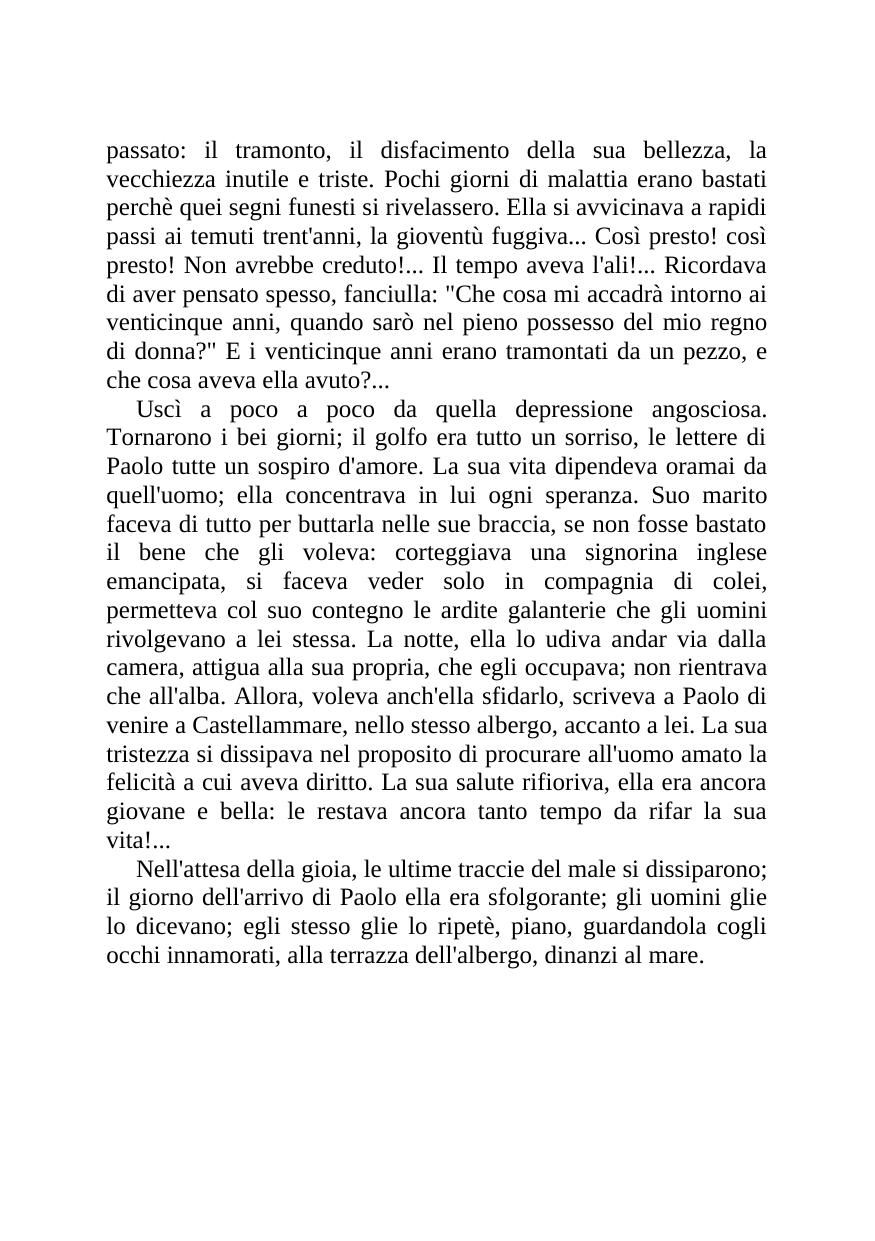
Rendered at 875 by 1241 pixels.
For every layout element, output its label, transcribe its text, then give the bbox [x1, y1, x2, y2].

text Uscì a poco a poco da quella depressione angosciosa. Tornarono i bei giorni; il golfo era tutto un sorriso, le lettere di Paolo tutte un sospiro d'amore. La sua vita dipendeva oramai da quell'uomo; ella concentrava in lui ogni speranza. Suo marito faceva di tutto per buttarla nelle sue braccia, se non fosse bastato il bene che gli voleva: corteggiava una signorina inglese emancipata, si faceva veder solo in compagnia di colei, permetteva col suo contegno le ardite galanterie che gli uomini rivolgevano a lei stessa. La notte, ella lo udiva andar via dalla camera, attigua alla sua propria, che egli occupava; non rientrava che all'alba. Allora, voleva anch'ella sfidarlo, scriveva a Paolo di venire a Castellammare, nello stesso albergo, accanto a lei. La sua tristezza si dissipava nel proposito di procurare all'uomo amato la felicità a cui aveva diritto. La sua salute rifioriva, ella era ancora giovane e bella: le restava ancora tanto tempo da rifar la sua vita!... [106, 394, 768, 854]
text Nell'attesa della gioia, le ultime traccie del male si dissiparono; il giorno dell'arrivo di Paolo ella era sfolgorante; gli uomini glie lo dicevano; egli stesso glie lo ripetè, piano, guardandola cogli occhi innamorati, alla terrazza dell'albergo, dinanzi al mare. [106, 854, 768, 969]
text passato: il tramonto, il disfacimento della sua bellezza, la vecchiezza inutile e triste. Pochi giorni di malattia erano bastati perchè quei segni funesti si rivelassero. Ella si avvicinava a rapidi passi ai temuti trent'anni, la gioventù fuggiva... Così presto! così presto! Non avrebbe creduto!... Il tempo aveva l'ali!... Ricordava di aver pensato spesso, fanciulla: "Che cosa mi accadrà intorno ai venticinque anni, quando sarò nel pieno possesso del mio regno di donna?" E i venticinque anni erano tramontati da un pezzo, e che cosa aveva ella avuto?... [106, 135, 768, 394]
